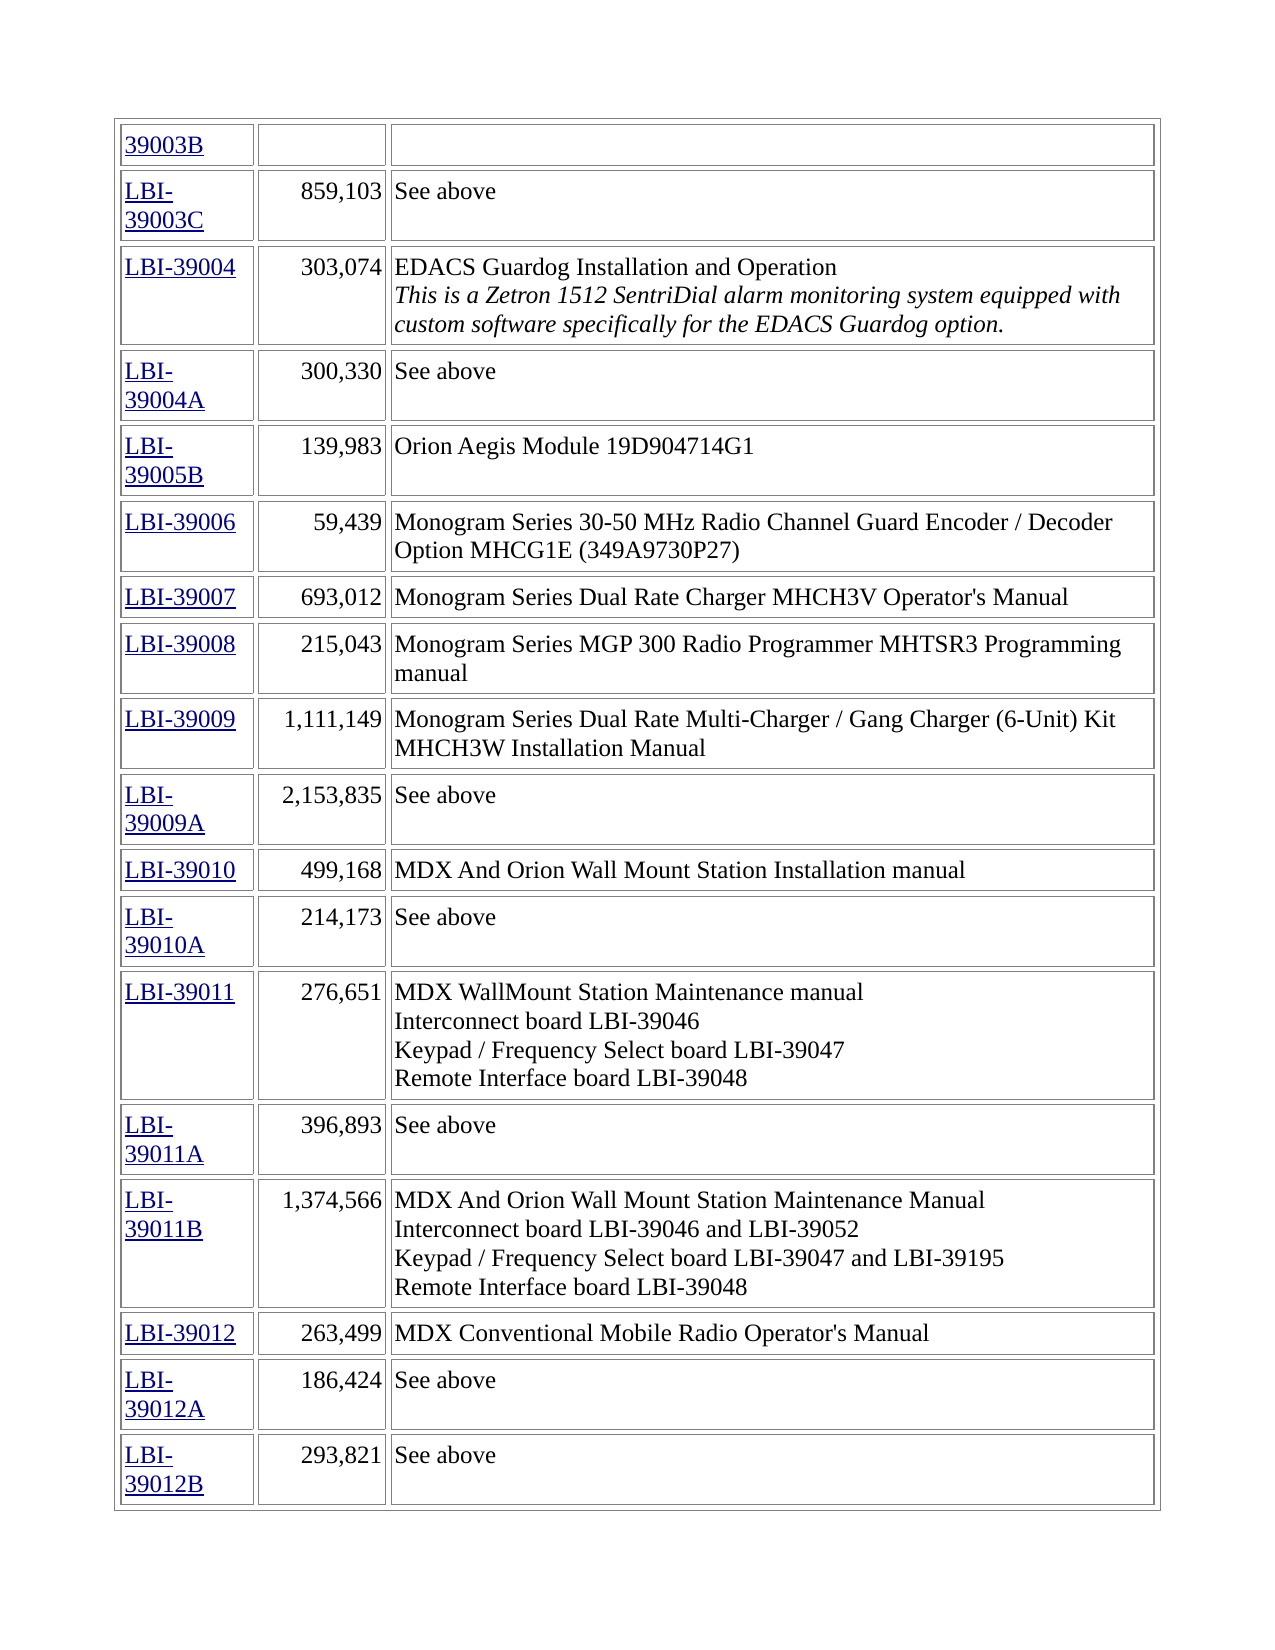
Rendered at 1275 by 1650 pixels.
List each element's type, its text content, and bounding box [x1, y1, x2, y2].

table_cell See above [388, 890, 1157, 966]
table_cell LBI-39005B [118, 420, 255, 495]
table_cell 1,374,566 [255, 1174, 388, 1307]
table_cell See above [388, 1354, 1157, 1429]
table_cell 396,893 [255, 1099, 388, 1174]
table_cell LBI-39012 [118, 1307, 255, 1353]
table_cell 693,012 [255, 571, 388, 617]
table_cell MDX And Orion Wall Mount Station Installation manual [388, 844, 1157, 890]
table_cell Monogram Series MGP 300 Radio Programmer MHTSR3 Programming manual [388, 617, 1157, 693]
table_cell 215,043 [255, 617, 388, 693]
table_cell Monogram Series 30-50 MHz Radio Channel Guard Encoder / Decoder Option MHCG1E (349A9730P27) [388, 495, 1157, 571]
table_cell Orion Aegis Module 19D904714G1 [388, 420, 1157, 495]
table_cell EDACS Guardog Installation and Operation This is a Zetron 1512 SentriDial alarm monitoring system equipped with custom software specifically for the EDACS Guardog option. [388, 240, 1157, 344]
table_cell LBI-39006 [118, 495, 255, 571]
table_cell LBI-39003C [118, 165, 255, 240]
table_cell LBI-39011B [118, 1174, 255, 1307]
table_cell 300,330 [255, 344, 388, 420]
table_cell LBI-39009 [118, 693, 255, 768]
table_cell LBI-39004A [118, 344, 255, 420]
table_cell See above [388, 1429, 1157, 1504]
table_cell LBI-39010A [118, 890, 255, 966]
table_cell MDX WallMount Station Maintenance manual Interconnect board LBI-39046 Keypad / Frequency Select board LBI-39047 Remote Interface board LBI-39048 [388, 966, 1157, 1098]
table_cell 859,103 [255, 165, 388, 240]
table_cell Monogram Series Dual Rate Multi-Charger / Gang Charger (6-Unit) Kit MHCH3W Installation Manual [388, 693, 1157, 768]
table_cell See above [388, 165, 1157, 240]
table_cell 276,651 [255, 966, 388, 1098]
table_cell 303,074 [255, 240, 388, 344]
table_cell LBI-39011 [118, 966, 255, 1098]
table_cell Monogram Series Dual Rate Charger MHCH3V Operator's Manual [388, 571, 1157, 617]
table_cell 39003B [118, 119, 255, 165]
table_cell MDX Conventional Mobile Radio Operator's Manual [388, 1307, 1157, 1353]
table_cell 186,424 [255, 1354, 388, 1429]
table_cell 263,499 [255, 1307, 388, 1353]
table_cell See above [388, 1099, 1157, 1174]
table_cell LBI-39011A [118, 1099, 255, 1174]
table_cell [255, 119, 388, 165]
table_cell 214,173 [255, 890, 388, 966]
table_cell MDX And Orion Wall Mount Station Maintenance Manual Interconnect board LBI-39046 and LBI-39052 Keypad / Frequency Select board LBI-39047 and LBI-39195 Remote Interface board LBI-39048 [388, 1174, 1157, 1307]
table_cell LBI-39010 [118, 844, 255, 890]
table_cell 139,983 [255, 420, 388, 495]
table_cell 59,439 [255, 495, 388, 571]
table_cell LBI-39007 [118, 571, 255, 617]
table_cell [388, 119, 1157, 165]
table_cell LBI-39004 [118, 240, 255, 344]
table_cell LBI-39012B [118, 1429, 255, 1504]
table_cell 1,111,149 [255, 693, 388, 768]
table_cell 2,153,835 [255, 768, 388, 843]
table_cell LBI-39012A [118, 1354, 255, 1429]
table_cell See above [388, 344, 1157, 420]
table_cell See above [388, 768, 1157, 843]
table_cell LBI-39009A [118, 768, 255, 843]
table_cell 293,821 [255, 1429, 388, 1504]
table_cell LBI-39008 [118, 617, 255, 693]
table_cell 499,168 [255, 844, 388, 890]
